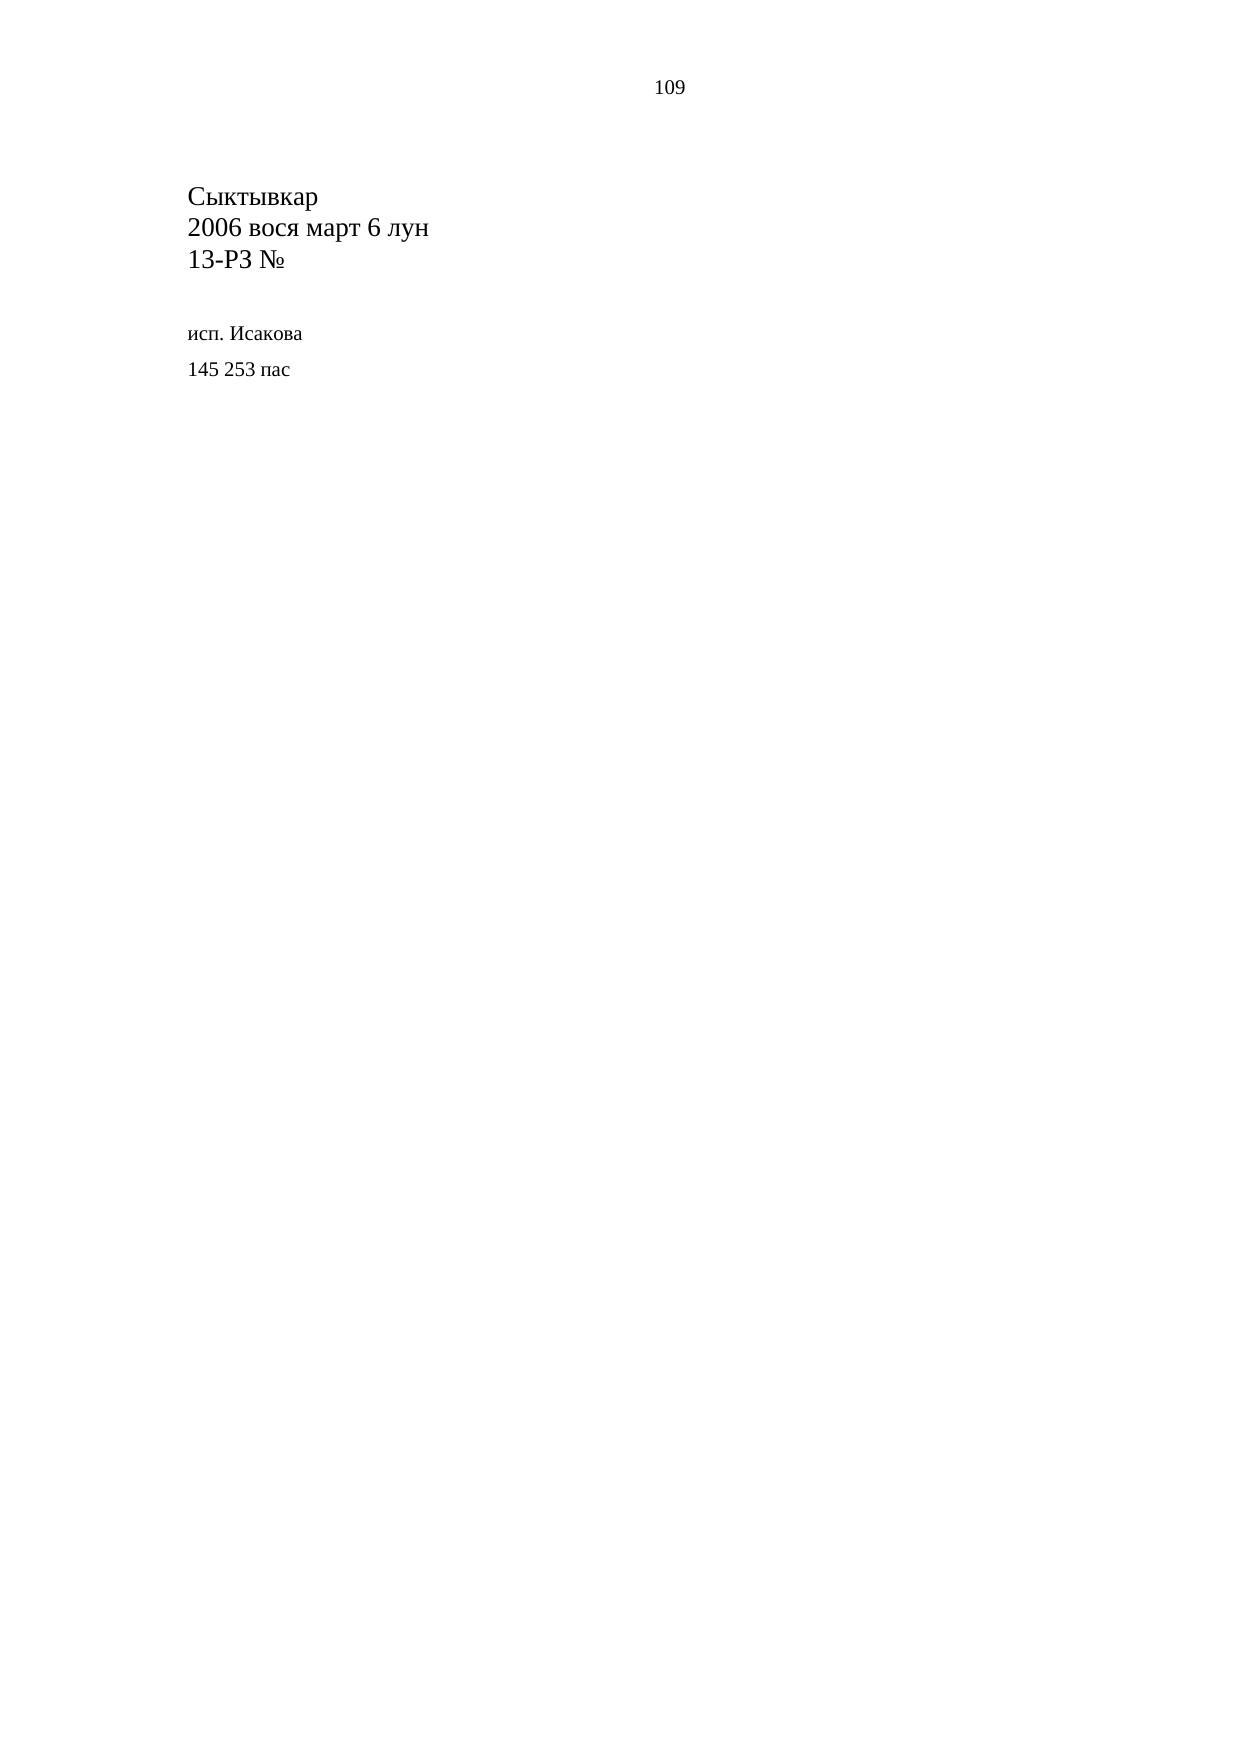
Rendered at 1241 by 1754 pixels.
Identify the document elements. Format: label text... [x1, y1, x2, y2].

text 2006 вося март 6 лун [187, 212, 1147, 243]
text Сыктывкар [187, 180, 1147, 212]
text 145 253 пас [187, 357, 1147, 381]
text 13-РЗ № [187, 243, 1147, 274]
text исп. Исакова [187, 321, 1147, 344]
